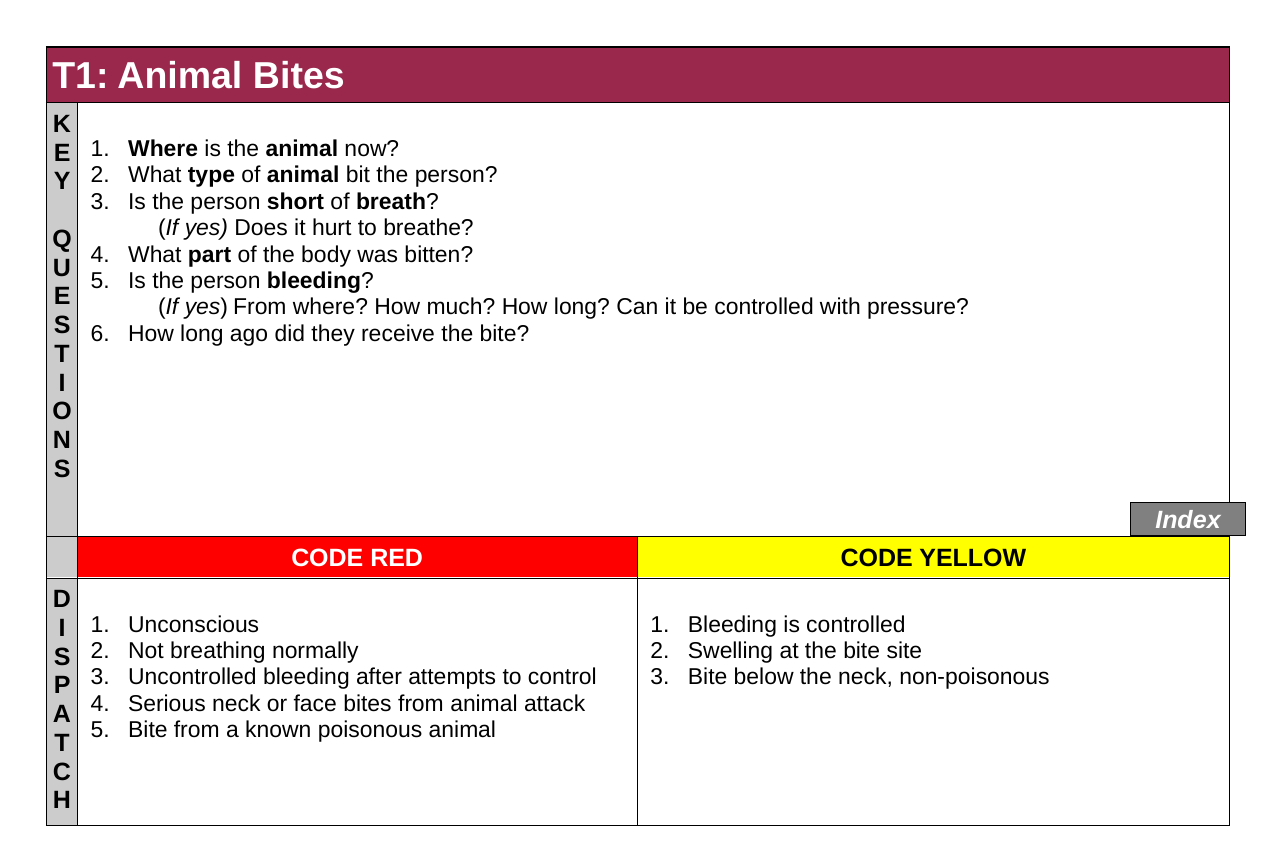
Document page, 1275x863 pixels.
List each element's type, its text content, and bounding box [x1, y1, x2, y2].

table_cell Where is the animal now? What type of animal bit the person? Is the person short of breath? (If yes) Does it hurt to breathe? What part of the body was bitten? Is the person bleeding? (If yes) From where? How much? How long? Can it be controlled with pressure? How long ago did they receive the bite? [78, 103, 1229, 536]
table_header T1: Animal Bites [47, 48, 1229, 102]
table_cell DISPATCH [47, 579, 77, 825]
table_cell Unconscious Not breathing normally Uncontrolled bleeding after attempts to control Serious neck or face bites from animal attack Bite from a known poisonous animal [78, 579, 637, 825]
table_cell Bleeding is controlled Swelling at the bite site Bite below the neck, non-poisonous [638, 579, 1229, 825]
table_cell CODE YELLOW [638, 537, 1229, 577]
table_cell [47, 537, 77, 577]
table_cell CODE RED [78, 537, 637, 577]
table_cell KEY QUESTIONS [47, 103, 77, 536]
